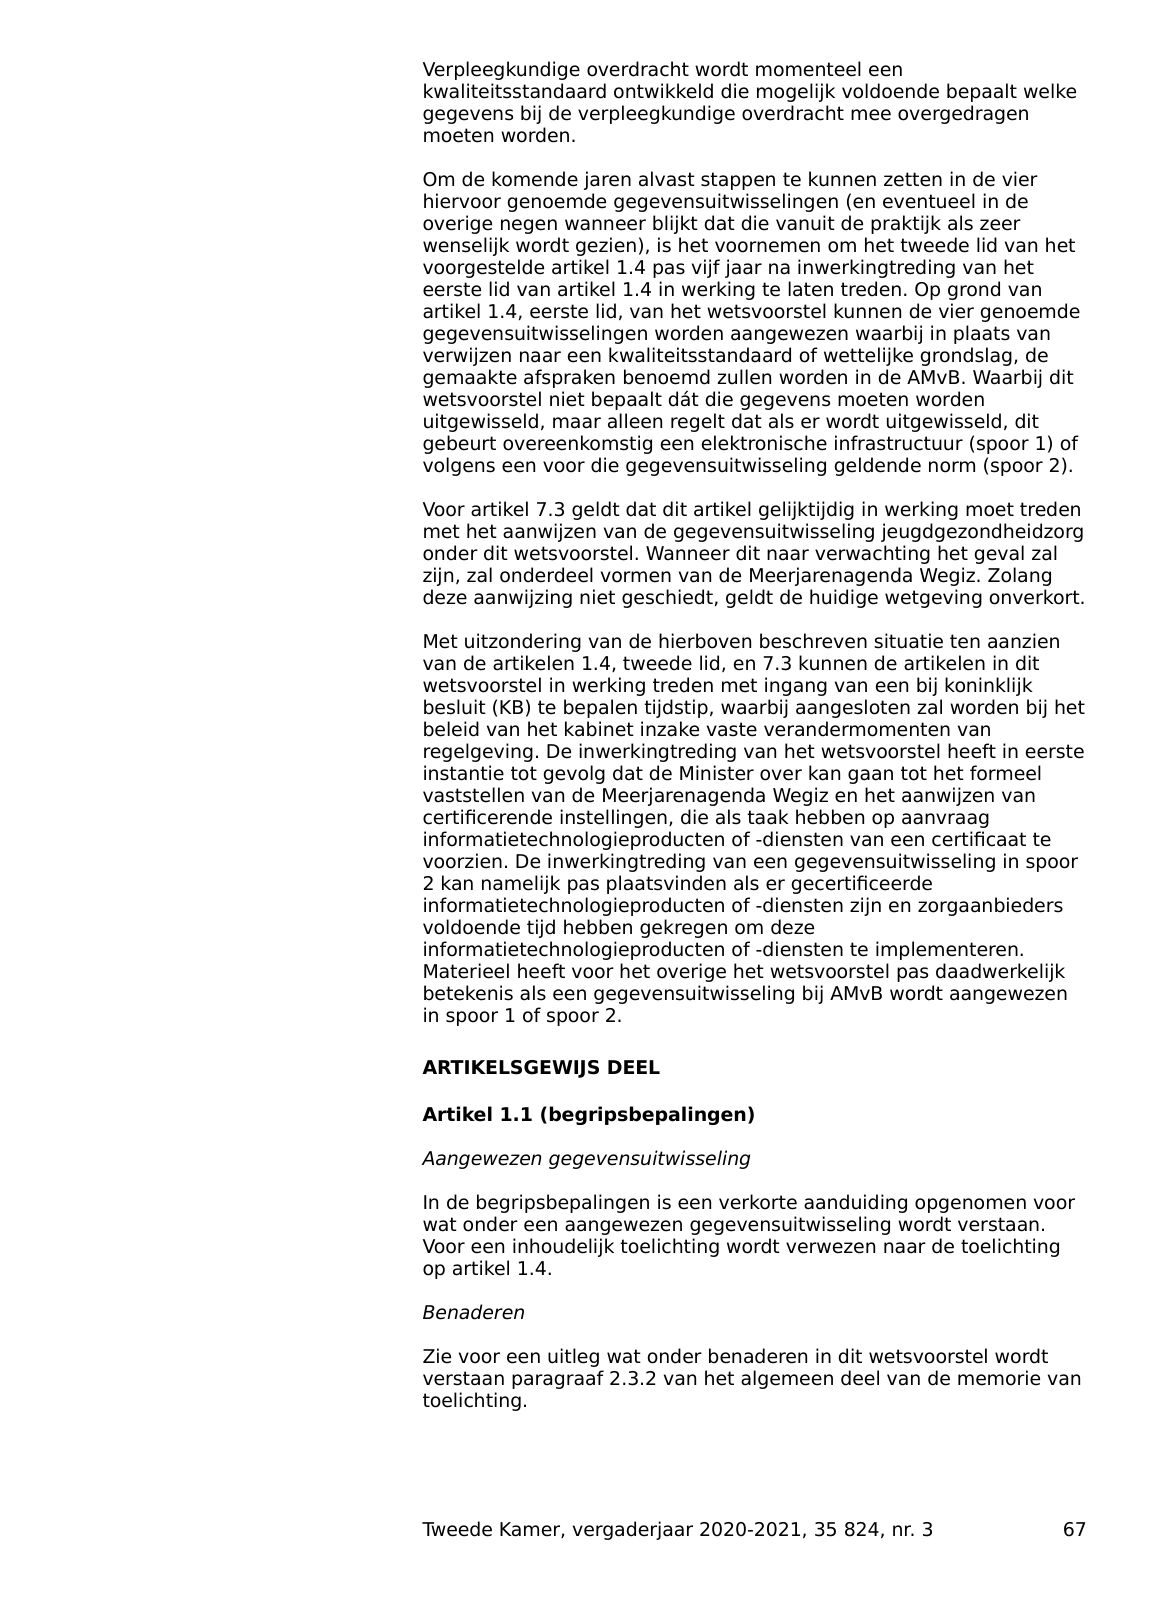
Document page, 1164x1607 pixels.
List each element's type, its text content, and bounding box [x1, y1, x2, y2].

subtitle Benaderen [422, 1302, 1087, 1324]
text Zie voor een uitleg wat onder benaderen in dit wetsvoorstel wordt verstaan paragraaf 2.3.2 van het algemeen deel van de memorie van toelichting. [422, 1346, 1087, 1412]
text Om de komende jaren alvast stappen te kunnen zetten in de vier hiervoor genoemde gegevensuitwisselingen (en eventueel in de overige negen wanneer blijkt dat die vanuit de praktijk als zeer wenselijk wordt gezien), is het voornemen om het tweede lid van het voorgestelde artikel 1.4 pas vijf jaar na inwerkingtreding van het eerste lid van artikel 1.4 in werking te laten treden. Op grond van artikel 1.4, eerste lid, van het wetsvoorstel kunnen de vier genoemde gegevensuitwisselingen worden aangewezen waarbij in plaats van verwijzen naar een kwaliteitsstandaard of wettelijke grondslag, de gemaakte afspraken benoemd zullen worden in de AMvB. Waarbij dit wetsvoorstel niet bepaalt dát die gegevens moeten worden uitgewisseld, maar alleen regelt dat als er wordt uitgewisseld, dit gebeurt overeenkomstig een elektronische infrastructuur (spoor 1) of volgens een voor die gegevensuitwisseling geldende norm (spoor 2). [422, 169, 1087, 477]
text Verpleegkundige overdracht wordt momenteel een kwaliteitsstandaard ontwikkeld die mogelijk voldoende bepaalt welke gegevens bij de verpleegkundige overdracht mee overgedragen moeten worden. [422, 59, 1087, 147]
subtitle ARTIKELSGEWIJS DEEL [422, 1057, 1087, 1079]
subtitle Aangewezen gegevensuitwisseling [422, 1148, 1087, 1170]
text Met uitzondering van de hierboven beschreven situatie ten aanzien van de artikelen 1.4, tweede lid, en 7.3 kunnen de artikelen in dit wetsvoorstel in werking treden met ingang van een bij koninklijk besluit (KB) te bepalen tijdstip, waarbij aangesloten zal worden bij het beleid van het kabinet inzake vaste verandermomenten van regelgeving. De inwerkingtreding van het wetsvoorstel heeft in eerste instantie tot gevolg dat de Minister over kan gaan tot het formeel vaststellen van de Meerjarenagenda Wegiz en het aanwijzen van certificerende instellingen, die als taak hebben op aanvraag informatietechnologieproducten of -diensten van een certificaat te voorzien. De inwerkingtreding van een gegevensuitwisseling in spoor 2 kan namelijk pas plaatsvinden als er gecertificeerde informatietechnologieproducten of -diensten zijn en zorgaanbieders voldoende tijd hebben gekregen om deze informatietechnologieproducten of -diensten te implementeren. Materieel heeft voor het overige het wetsvoorstel pas daadwerkelijk betekenis als een gegevensuitwisseling bij AMvB wordt aangewezen in spoor 1 of spoor 2. [422, 631, 1087, 1027]
text In de begripsbepalingen is een verkorte aanduiding opgenomen voor wat onder een aangewezen gegevensuitwisseling wordt verstaan. Voor een inhoudelijk toelichting wordt verwezen naar de toelichting op artikel 1.4. [422, 1192, 1087, 1280]
text Voor artikel 7.3 geldt dat dit artikel gelijktijdig in werking moet treden met het aanwijzen van de gegevensuitwisseling jeugdgezondheidzorg onder dit wetsvoorstel. Wanneer dit naar verwachting het geval zal zijn, zal onderdeel vormen van de Meerjarenagenda Wegiz. Zolang deze aanwijzing niet geschiedt, geldt de huidige wetgeving onverkort. [422, 499, 1087, 609]
subtitle Artikel 1.1 (begripsbepalingen) [422, 1104, 1087, 1126]
